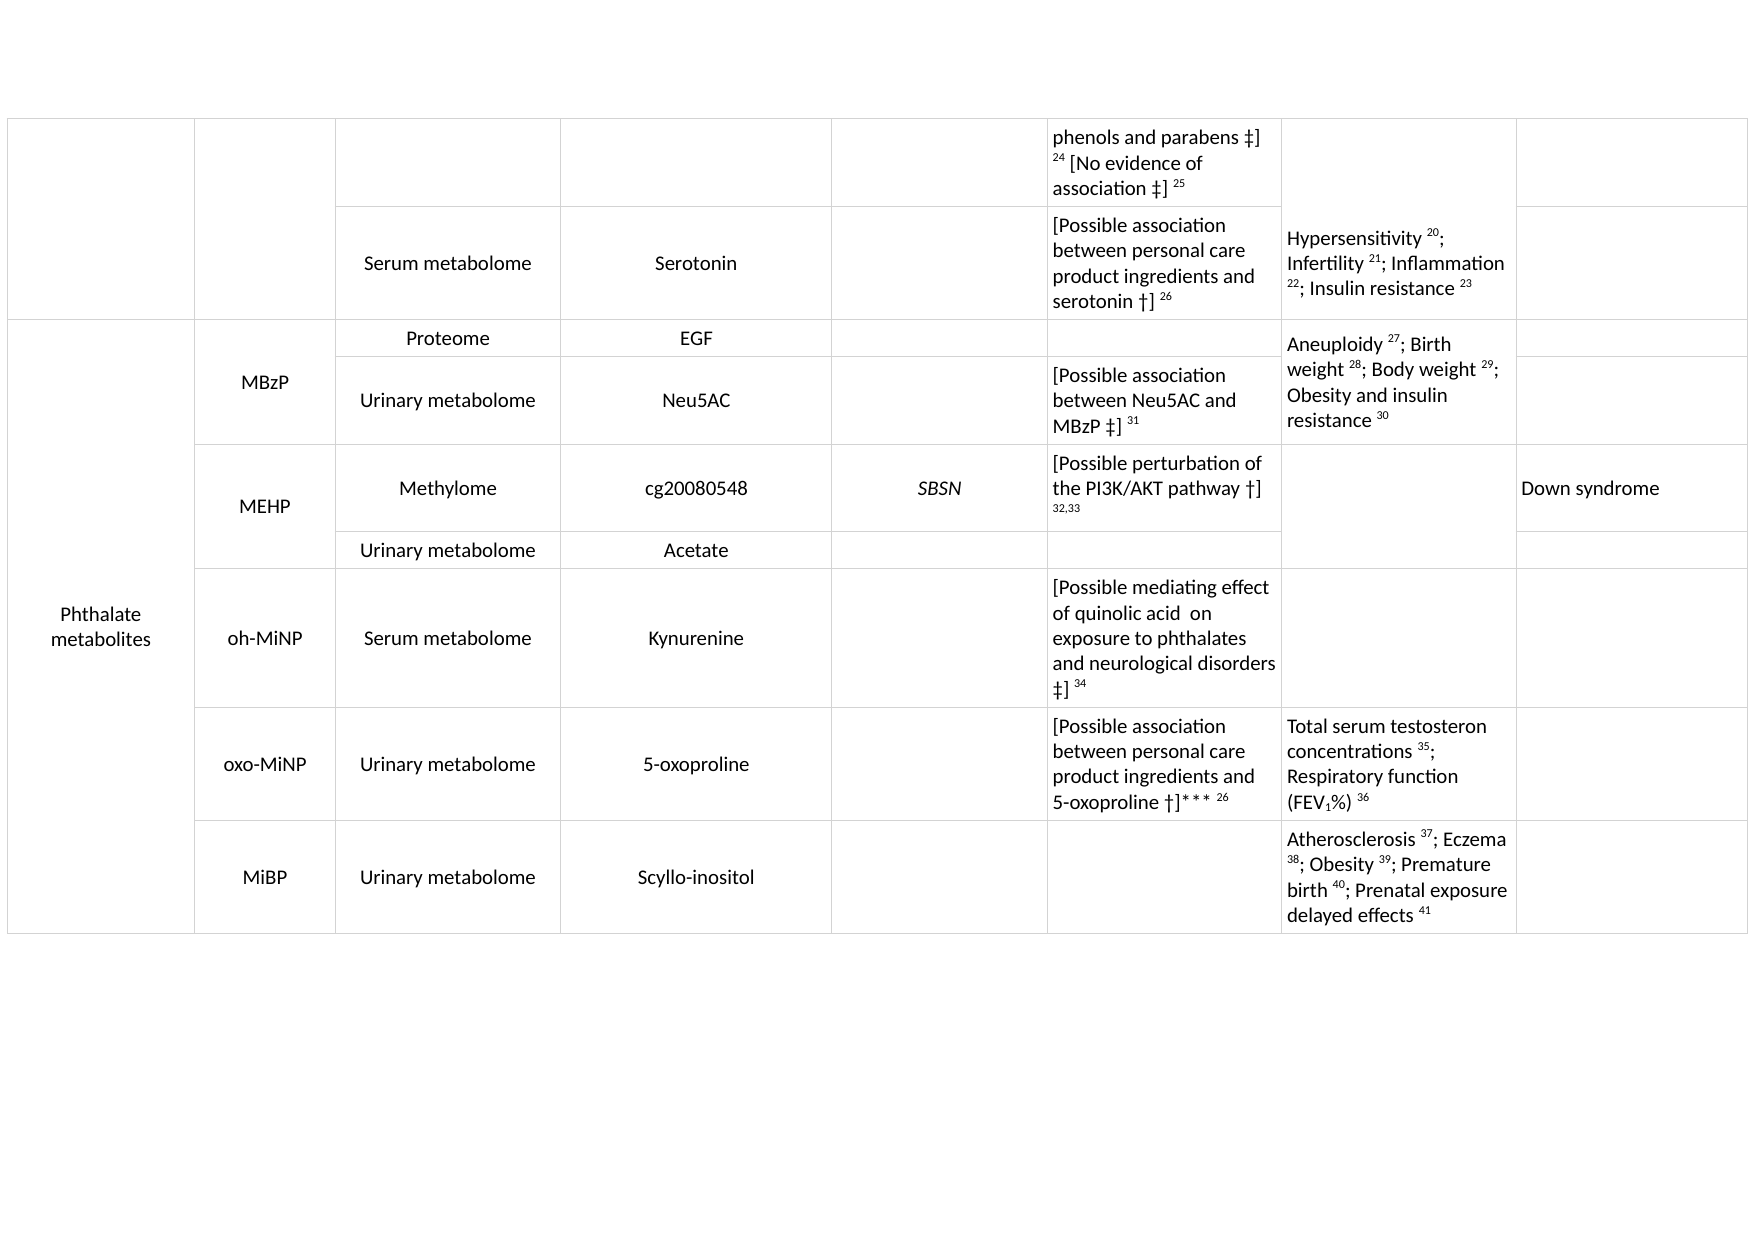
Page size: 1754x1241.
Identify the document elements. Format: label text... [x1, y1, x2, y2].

table_cell [1517, 532, 1747, 568]
table_cell Acetate [561, 532, 831, 568]
table_cell phenols and parabens ‡] 24 [No evidence of association ‡] 25 [1048, 119, 1281, 206]
table_cell Total serum testosteron concentrations 35; Respiratory function (FEV1%) 36 [1282, 708, 1516, 820]
table_cell Down syndrome [1517, 445, 1747, 531]
table_cell Proteome [336, 320, 560, 356]
table_cell Serotonin [561, 207, 831, 319]
table_cell [1517, 357, 1747, 443]
table_cell [1517, 320, 1747, 356]
table_cell [832, 569, 1047, 707]
table_cell [1517, 821, 1747, 933]
table_cell [1517, 569, 1747, 707]
table_cell [1517, 119, 1747, 206]
table_cell Atherosclerosis 37; Eczema 38; Obesity 39; Premature birth 40; Prenatal exposure delayed effects 41 [1282, 821, 1516, 933]
table_cell [832, 207, 1047, 319]
table_cell [Possible association between personal care product ingredients and 5-oxoproline †]*** 26 [1048, 708, 1281, 820]
table_cell oxo-MiNP [195, 708, 335, 820]
table_cell SBSN [832, 445, 1047, 531]
table_cell MEHP [195, 445, 335, 568]
table_cell [Possible association between Neu5AC and MBzP ‡] 31 [1048, 357, 1281, 443]
table_cell Neu5AC [561, 357, 831, 443]
table_cell [1048, 532, 1281, 568]
table_cell Scyllo-inositol [561, 821, 831, 933]
table_cell Serum metabolome [336, 207, 560, 319]
table_cell [1517, 708, 1747, 820]
table_cell [Possible perturbation of the PI3K/AKT pathway †] 32,33 [1048, 445, 1281, 531]
table_cell 5-oxoproline [561, 708, 831, 820]
table_cell [1048, 320, 1281, 356]
table_cell Kynurenine [561, 569, 831, 707]
table_cell Urinary metabolome [336, 708, 560, 820]
table_cell cg20080548 [561, 445, 831, 531]
table_cell MiBP [195, 821, 335, 933]
table_cell Methylome [336, 445, 560, 531]
table_cell Aneuploidy 27; Birth weight 28; Body weight 29; Obesity and insulin resistance 30 [1282, 320, 1516, 443]
table_cell [336, 119, 560, 206]
table_cell [1517, 207, 1747, 319]
table_cell [Possible association between personal care product ingredients and serotonin †] 26 [1048, 207, 1281, 319]
table_cell oh-MiNP [195, 569, 335, 707]
table_cell [1048, 821, 1281, 933]
table_cell [832, 708, 1047, 820]
table_cell Urinary metabolome [336, 821, 560, 933]
table_cell Urinary metabolome [336, 357, 560, 443]
table_cell [832, 532, 1047, 568]
table_cell Urinary metabolome [336, 532, 560, 568]
table_cell [Possible mediating effect of quinolic acid on exposure to phthalates and neurological disorders ‡] 34 [1048, 569, 1281, 707]
table_cell MBzP [195, 320, 335, 443]
table_cell [561, 119, 831, 206]
table_cell [832, 821, 1047, 933]
table_cell [1282, 445, 1516, 568]
table_cell [832, 357, 1047, 443]
table_cell EGF [561, 320, 831, 356]
table_cell [832, 320, 1047, 356]
table_cell [832, 119, 1047, 206]
table_cell Phthalate metabolites [8, 320, 194, 933]
table_cell Serum metabolome [336, 569, 560, 707]
table_cell [1282, 569, 1516, 707]
